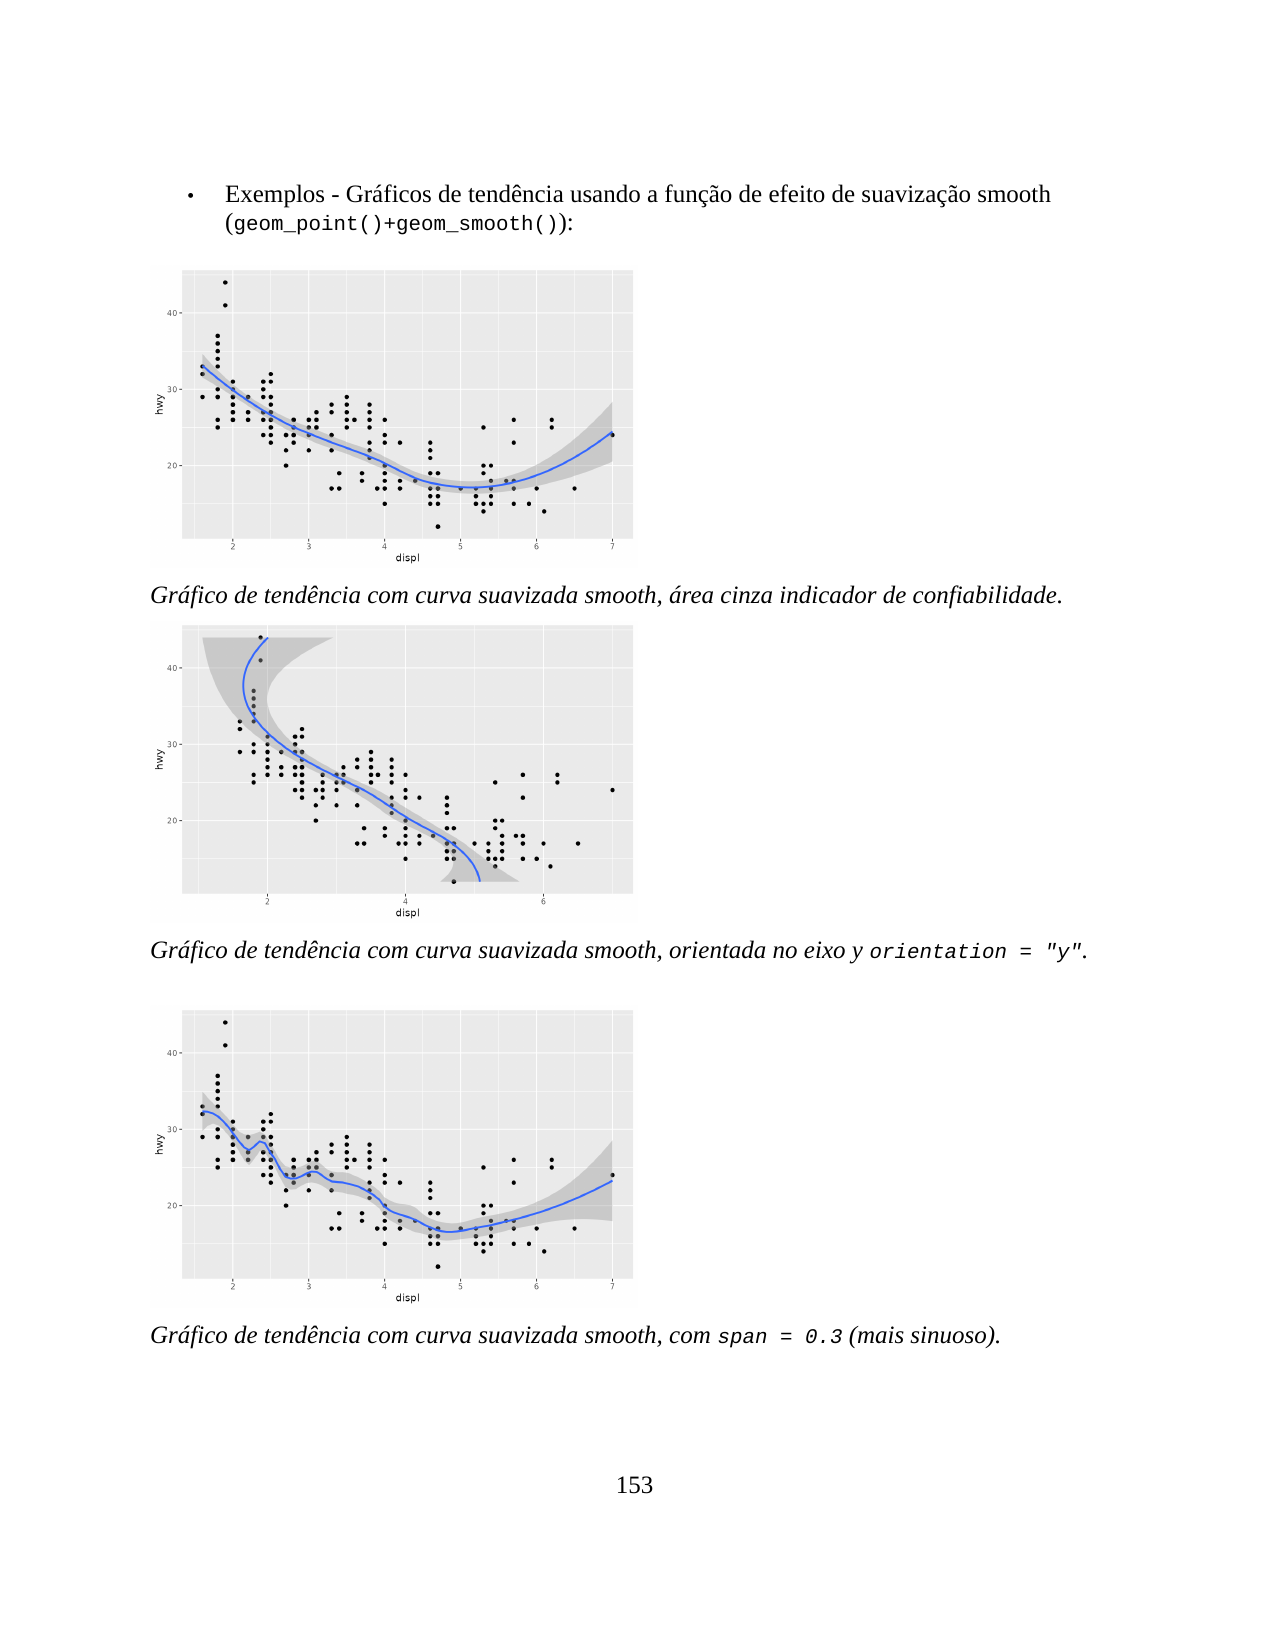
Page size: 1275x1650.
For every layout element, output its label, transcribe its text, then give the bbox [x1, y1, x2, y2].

list Exemplos - Gráficos de tendência usando a função de efeito de suavização smooth (geom_point()+geom_smooth()): [187, 179, 1125, 266]
text Gráfico de tendência com curva suavizada smooth, orientada no eixo y orientation = "y". [150, 935, 1125, 964]
text Gráfico de tendência com curva suavizada smooth, com span = 0.3 (mais sinuoso). [150, 1320, 1125, 1349]
picture [150, 265, 638, 568]
picture [150, 1005, 638, 1308]
text Gráfico de tendência com curva suavizada smooth, área cinza indicador de confiabilidade. [150, 580, 1125, 608]
picture [150, 621, 638, 923]
